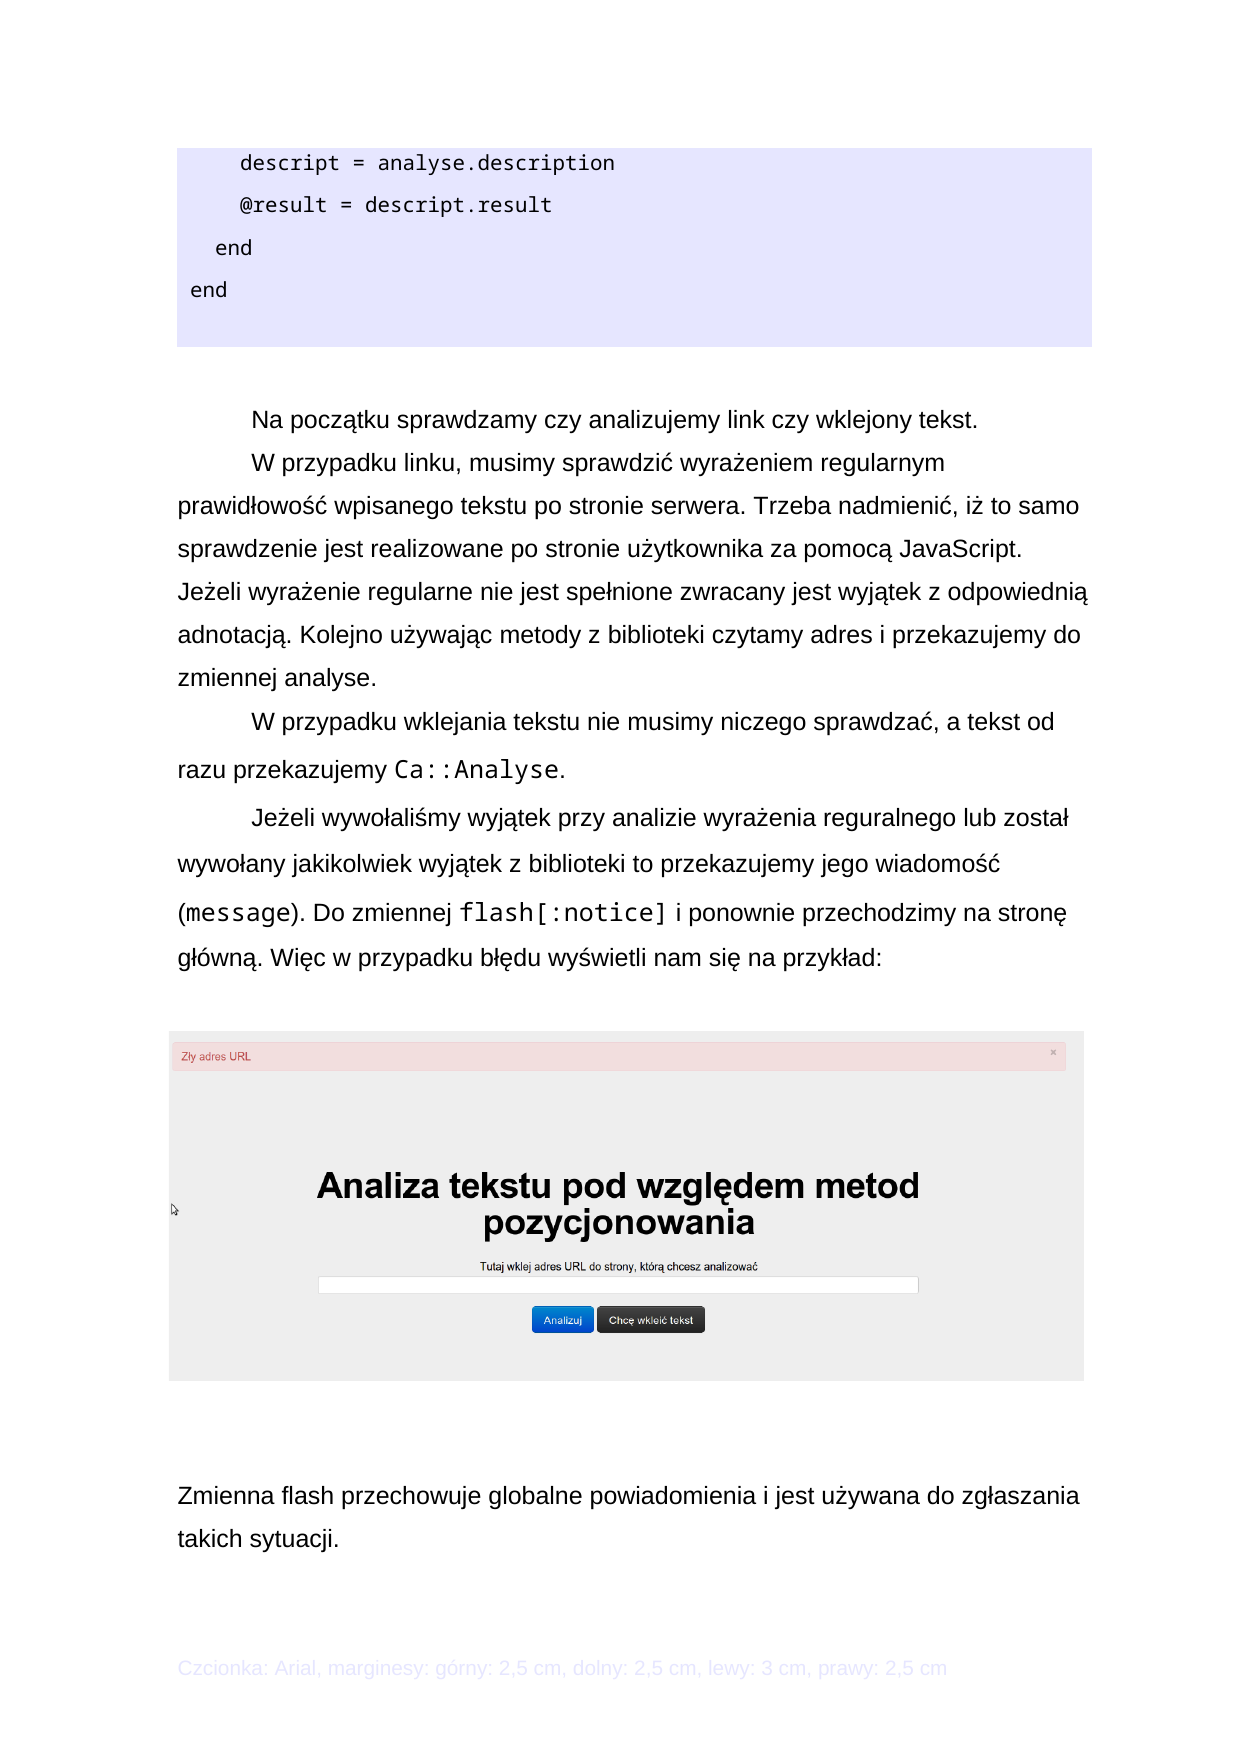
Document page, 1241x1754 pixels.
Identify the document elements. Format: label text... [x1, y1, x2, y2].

text Na początku sprawdzamy czy analizujemy link czy wklejony tekst. [177, 404, 1092, 433]
text W przypadku linku, musimy sprawdzić wyrażeniem regularnym prawidłowość wpisanego tekstu po stronie serwera. Trzeba nadmienić, iż to samo sprawdzenie jest realizowane po stronie użytkownika za pomocą JavaScript. Jeżeli wyrażenie regularne nie jest spełnione zwracany jest wyjątek z odpowiednią adnotacją. Kolejno używając metody z biblioteki czytamy adres i przekazujemy do zmiennej analyse. [177, 448, 1092, 692]
text descript = analyse.description @result = descript.result end end [177, 148, 1092, 347]
text W przypadku wklejania tekstu nie musimy niczego sprawdzać, a tekst od razu przekazujemy Ca::Analyse. [177, 706, 1092, 786]
picture [168, 1031, 1084, 1381]
text Zmienna flash przechowuje globalne powiadomienia i jest używana do zgłaszania takich sytuacji. [177, 1481, 1092, 1553]
text Jeżeli wywołaliśmy wyjątek przy analizie wyrażenia reguralnego lub został wywołany jakikolwiek wyjątek z biblioteki to przekazujemy jego wiadomość (message). Do zmiennej flash[:notice] i ponownie przechodzimy na stronę główną. Więc w przypadku błędu wyświetli nam się na przykład: [177, 803, 1092, 972]
